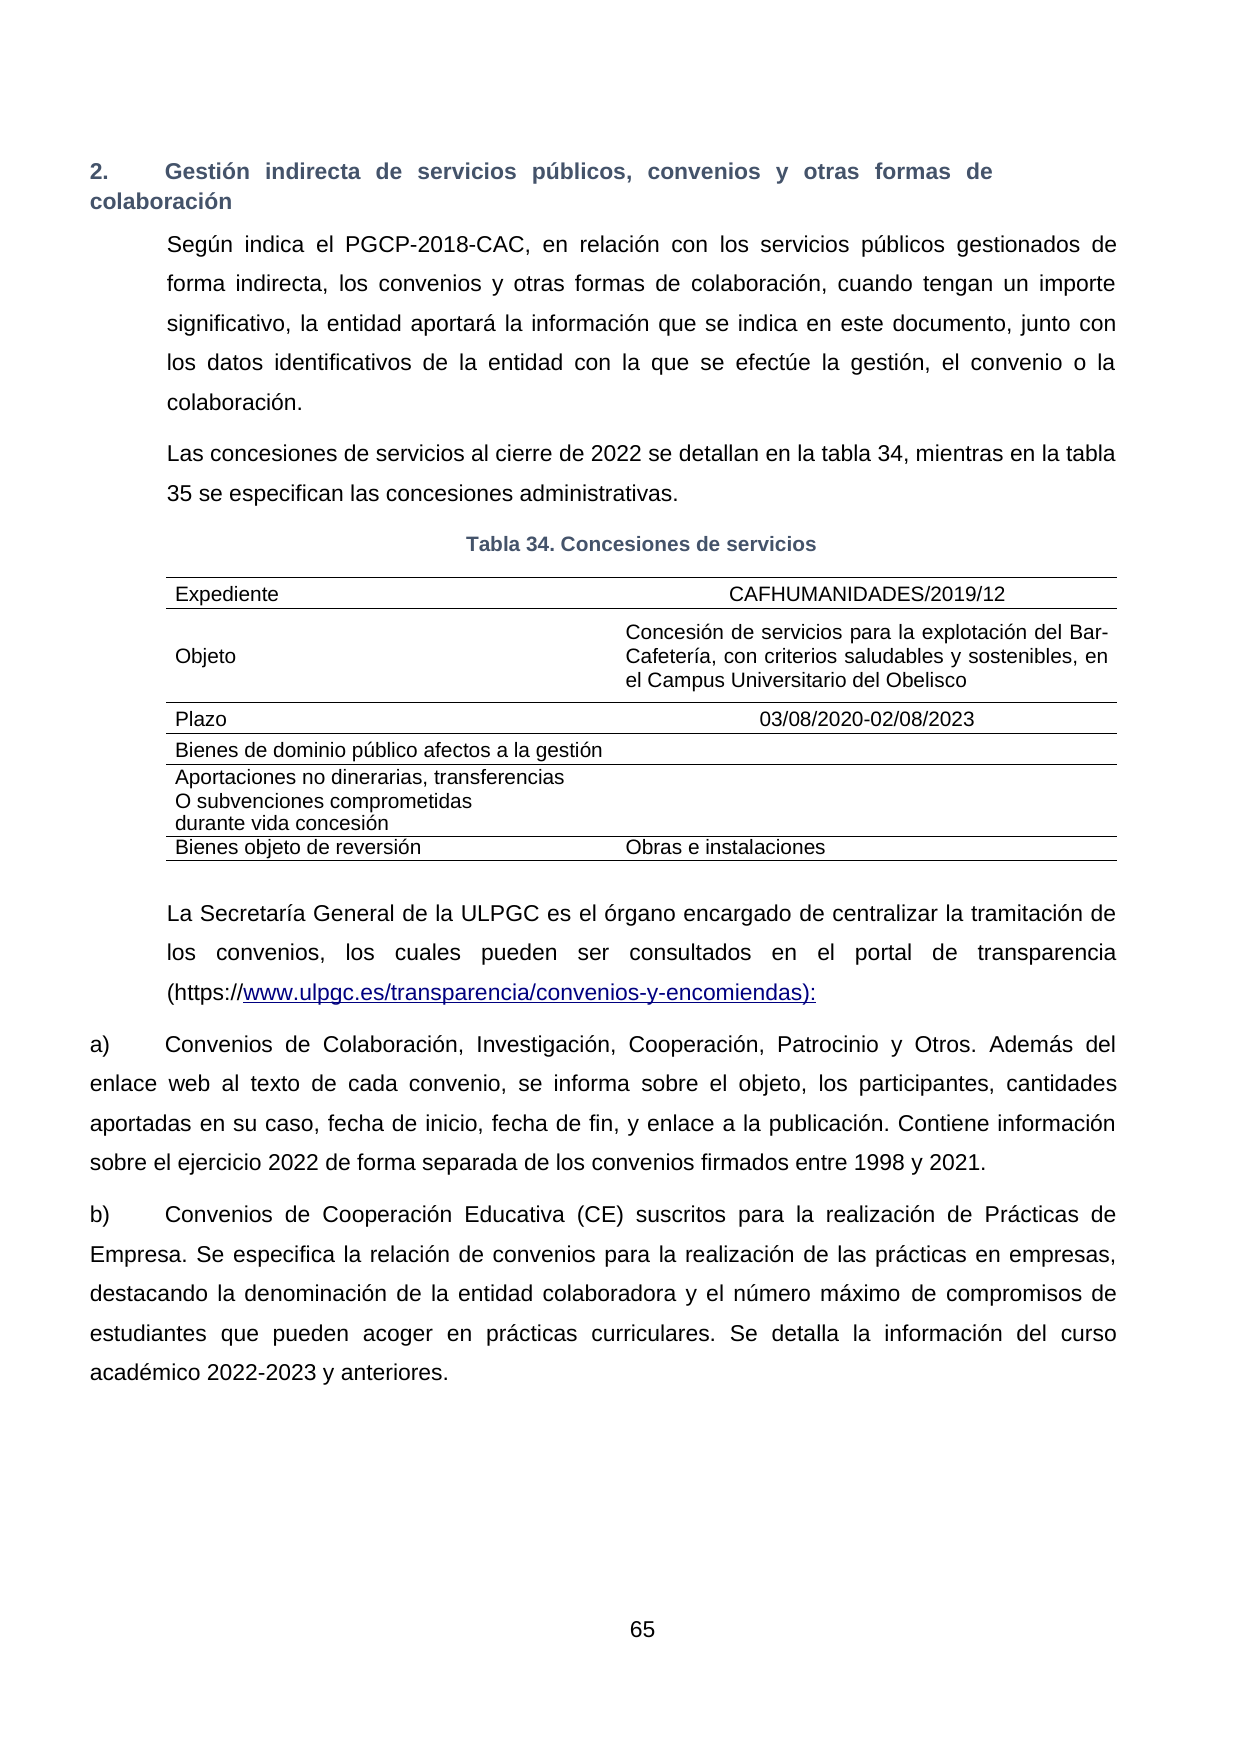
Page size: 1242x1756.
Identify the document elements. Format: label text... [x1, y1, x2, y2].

list Convenios de Cooperación Educativa (CE) suscritos para la realización de Prácticas de Empresa. Se especifica la relación de convenios para la realización de las prácticas en empresas, destacando la denominación de la entidad colaboradora y el número máximo de compromisos de estudiantes que pueden acoger en prácticas curriculares. Se detalla la información del curso académico 2022-2023 y anteriores. [89, 1201, 1117, 1385]
table_header CAFHUMANIDADES/2019/12 [523, 578, 1117, 608]
text Las concesiones de servicios al cierre de 2022 se detallan en la tabla 34, mientras en la tabla 35 se especifican las concesiones administrativas. [167, 440, 1117, 506]
table_header Expediente [166, 578, 523, 608]
table_cell Aportaciones no dinerarias, transferencias O subvenciones comprometidas durante vida concesión [166, 765, 1117, 836]
table_cell Plazo [166, 703, 523, 733]
table_cell Bienes objeto de reversión [166, 837, 523, 860]
list Gestión indirecta de servicios públicos, convenios y otras formas de colaboración [89, 158, 993, 215]
table_cell Bienes de dominio público afectos a la gestión [166, 734, 1117, 764]
table_cell 03/08/2020-02/08/2023 [523, 703, 1117, 733]
table_cell Objeto [166, 609, 523, 702]
text Tabla 34. Concesiones de servicios [466, 532, 1192, 556]
table_cell Concesión de servicios para la explotación del Bar- Cafetería, con criterios saludables y sostenibles, en el Campus Universitario del Obelisco [523, 609, 1117, 702]
text La Secretaría General de la ULPGC es el órgano encargado de centralizar la tramitación de los convenios, los cuales pueden ser consultados en el portal de transparencia (https://www.ulpgc.es/transparencia/convenios-y-encomiendas): [167, 900, 1117, 1005]
text Según indica el PGCP-2018-CAC, en relación con los servicios públicos gestionados de forma indirecta, los convenios y otras formas de colaboración, cuando tengan un importe significativo, la entidad aportará la información que se indica en este documento, junto con los datos identificativos de la entidad con la que se efectúe la gestión, el convenio o la colaboración. [167, 231, 1117, 415]
table_cell Obras e instalaciones [523, 837, 1117, 860]
list Convenios de Colaboración, Investigación, Cooperación, Patrocinio y Otros. Además del enlace web al texto de cada convenio, se informa sobre el objeto, los participantes, cantidades aportadas en su caso, fecha de inicio, fecha de fin, y enlace a la publicación. Contiene información sobre el ejercicio 2022 de forma separada de los convenios firmados entre 1998 y 2021. [89, 1031, 1117, 1176]
